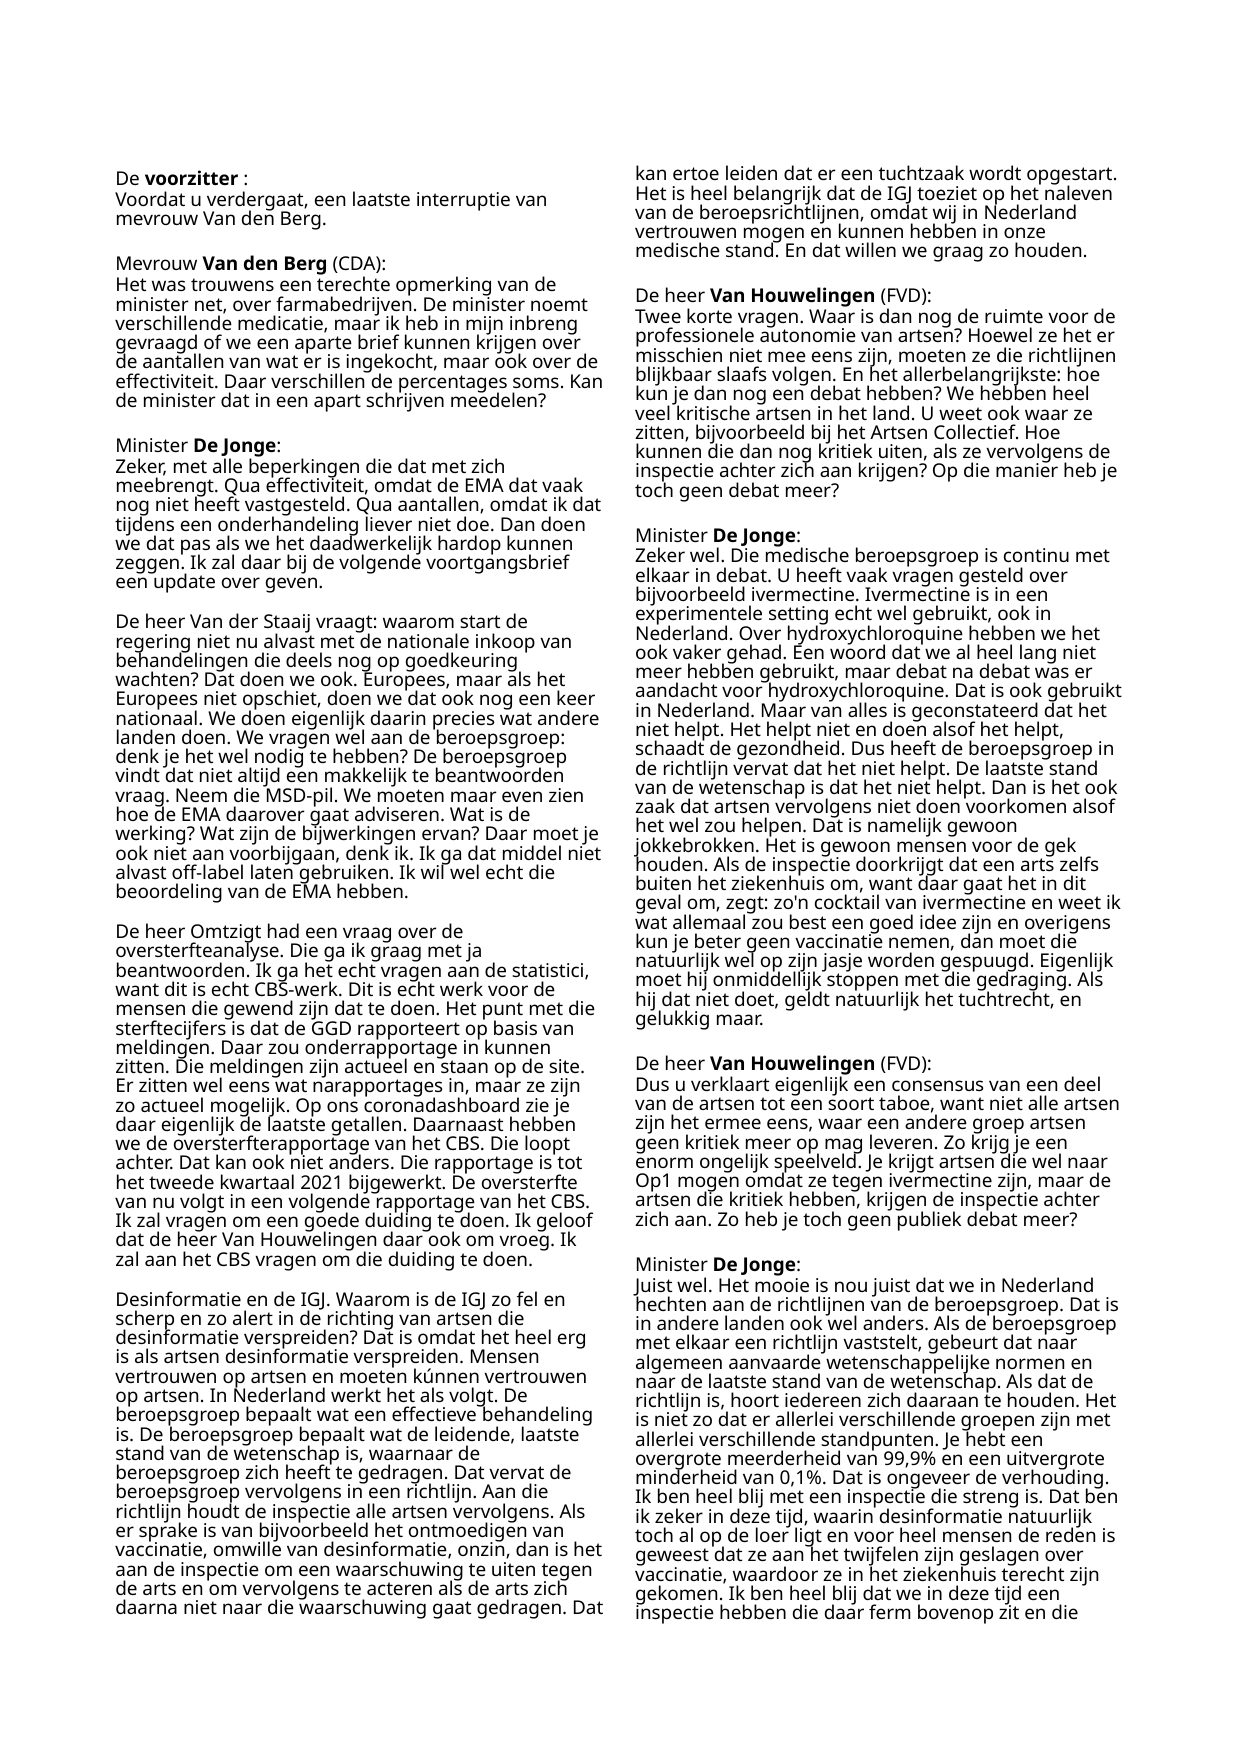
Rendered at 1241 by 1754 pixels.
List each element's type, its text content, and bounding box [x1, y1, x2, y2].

text Zeker, met alle beperkingen die dat met zich meebrengt. Qua effectiviteit, omdat de EMA dat vaak nog niet heeft vastgesteld. Qua aantallen, omdat ik dat tijdens een onderhandeling liever niet doe. Dan doen we dat pas als we het daadwerkelijk hardop kunnen zeggen. Ik zal daar bij de volgende voortgangsbrief een update over geven. [115, 458, 605, 593]
text Mevrouw Van den Berg (CDA): [115, 251, 605, 276]
text Juist wel. Het mooie is nou juist dat we in Nederland hechten aan de richtlijnen van de beroepsgroep. Dat is in andere landen ook wel anders. Als de beroepsgroep met elkaar een richtlijn vaststelt, gebeurt dat naar algemeen aanvaarde wetenschappelijke normen en naar de laatste stand van de wetenschap. Als dat de richtlijn is, hoort iedereen zich daaraan te houden. Het is niet zo dat er allerlei verschillende groepen zijn met allerlei verschillende standpunten. Je hebt een overgrote meerderheid van 99,9% en een uitvergrote minderheid van 0,1%. Dat is ongeveer de verhouding. Ik ben heel blij met een inspectie die streng is. Dat ben ik zeker in deze tijd, waarin desinformatie natuurlijk toch al op de loer ligt en voor heel mensen de reden is geweest dat ze aan het twijfelen zijn geslagen over vaccinatie, waardoor ze in het ziekenhuis terecht zijn gekomen. Ik ben heel blij dat we in deze tijd een inspectie hebben die daar ferm bovenop zit en die [635, 1277, 1125, 1623]
text Dus u verklaart eigenlijk een consensus van een deel van de artsen tot een soort taboe, want niet alle artsen zijn het ermee eens, waar een andere groep artsen geen kritiek meer op mag leveren. Zo krijg je een enorm ongelijk speelveld. Je krijgt artsen die wel naar Op1 mogen omdat ze tegen ivermectine zijn, maar de artsen die kritiek hebben, krijgen de inspectie achter zich aan. Zo heb je toch geen publiek debat meer? [635, 1076, 1125, 1230]
text Desinformatie en de IGJ. Waarom is de IGJ zo fel en scherp en zo alert in de richting van artsen die desinformatie verspreiden? Dat is omdat het heel erg is als artsen desinformatie verspreiden. Mensen vertrouwen op artsen en moeten kúnnen vertrouwen op artsen. In Nederland werkt het als volgt. De beroepsgroep bepaalt wat een effectieve behandeling is. De beroepsgroep bepaalt wat de leidende, laatste stand van de wetenschap is, waarnaar de beroepsgroep zich heeft te gedragen. Dat vervat de beroepsgroep vervolgens in een richtlijn. Aan die richtlijn houdt de inspectie alle artsen vervolgens. Als er sprake is van bijvoorbeeld het ontmoedigen van vaccinatie, omwille van desinformatie, onzin, dan is het aan de inspectie om een waarschuwing te uiten tegen de arts en om vervolgens te acteren als de arts zich daarna niet naar die waarschuwing gaat gedragen. Dat [115, 1291, 605, 1618]
text De heer Van Houwelingen (FVD): [635, 282, 1125, 308]
text De voorzitter : [115, 165, 605, 191]
text Minister De Jonge: [635, 1251, 1125, 1277]
text Minister De Jonge: [115, 432, 605, 458]
text De heer Omtzigt had een vraag over de oversterfteanalyse. Die ga ik graag met ja beantwoorden. Ik ga het echt vragen aan de statistici, want dit is echt CBS-werk. Dit is echt werk voor de mensen die gewend zijn dat te doen. Het punt met die sterftecijfers is dat de GGD rapporteert op basis van meldingen. Daar zou onderrapportage in kunnen zitten. Die meldingen zijn actueel en staan op de site. Er zitten wel eens wat narapportages in, maar ze zijn zo actueel mogelijk. Op ons coronadashboard zie je daar eigenlijk de laatste getallen. Daarnaast hebben we de oversterfterapportage van het CBS. Die loopt achter. Dat kan ook niet anders. Die rapportage is tot het tweede kwartaal 2021 bijgewerkt. De oversterfte van nu volgt in een volgende rapportage van het CBS. Ik zal vragen om een goede duiding te doen. Ik geloof dat de heer Van Houwelingen daar ook om vroeg. Ik zal aan het CBS vragen om die duiding te doen. [115, 923, 605, 1270]
text Voordat u verdergaat, een laatste interruptie van mevrouw Van den Berg. [115, 191, 605, 230]
text Twee korte vragen. Waar is dan nog de ruimte voor de professionele autonomie van artsen? Hoewel ze het er misschien niet mee eens zijn, moeten ze die richtlijnen blijkbaar slaafs volgen. En het allerbelangrijkste: hoe kun je dan nog een debat hebben? We hebben heel veel kritische artsen in het land. U weet ook waar ze zitten, bijvoorbeeld bij het Artsen Collectief. Hoe kunnen die dan nog kritiek uiten, als ze vervolgens de inspectie achter zich aan krijgen? Op die manier heb je toch geen debat meer? [635, 308, 1125, 501]
text Het was trouwens een terechte opmerking van de minister net, over farmabedrijven. De minister noemt verschillende medicatie, maar ik heb in mijn inbreng gevraagd of we een aparte brief kunnen krijgen over de aantallen van wat er is ingekocht, maar ook over de effectiviteit. Daar verschillen de percentages soms. Kan de minister dat in een apart schrijven meedelen? [115, 276, 605, 411]
text kan ertoe leiden dat er een tuchtzaak wordt opgestart. Het is heel belangrijk dat de IGJ toeziet op het naleven van de beroepsrichtlijnen, omdat wij in Nederland vertrouwen mogen en kunnen hebben in onze medische stand. En dat willen we graag zo houden. [635, 165, 1125, 262]
text Minister De Jonge: [635, 522, 1125, 547]
text Zeker wel. Die medische beroepsgroep is continu met elkaar in debat. U heeft vaak vragen gesteld over bijvoorbeeld ivermectine. Ivermectine is in een experimentele setting echt wel gebruikt, ook in Nederland. Over hydroxychloroquine hebben we het ook vaker gehad. Een woord dat we al heel lang niet meer hebben gebruikt, maar debat na debat was er aandacht voor hydroxychloroquine. Dat is ook gebruikt in Nederland. Maar van alles is geconstateerd dat het niet helpt. Het helpt niet en doen alsof het helpt, schaadt de gezondheid. Dus heeft de beroepsgroep in de richtlijn vervat dat het niet helpt. De laatste stand van de wetenschap is dat het niet helpt. Dan is het ook zaak dat artsen vervolgens niet doen voorkomen alsof het wel zou helpen. Dat is namelijk gewoon jokkebrokken. Het is gewoon mensen voor de gek houden. Als de inspectie doorkrijgt dat een arts zelfs buiten het ziekenhuis om, want daar gaat het in dit geval om, zegt: zo'n cocktail van ivermectine en weet ik wat allemaal zou best een goed idee zijn en overigens kun je beter geen vaccinatie nemen, dan moet die natuurlijk wel op zijn jasje worden gespuugd. Eigenlijk moet hij onmiddellijk stoppen met die gedraging. Als hij dat niet doet, geldt natuurlijk het tuchtrecht, en gelukkig maar. [635, 547, 1125, 1029]
text De heer Van Houwelingen (FVD): [635, 1050, 1125, 1076]
text De heer Van der Staaij vraagt: waarom start de regering niet nu alvast met de nationale inkoop van behandelingen die deels nog op goedkeuring wachten? Dat doen we ook. Europees, maar als het Europees niet opschiet, doen we dat ook nog een keer nationaal. We doen eigenlijk daarin precies wat andere landen doen. We vragen wel aan de beroepsgroep: denk je het wel nodig te hebben? De beroepsgroep vindt dat niet altijd een makkelijk te beantwoorden vraag. Neem die MSD-pil. We moeten maar even zien hoe de EMA daarover gaat adviseren. Wat is de werking? Wat zijn de bijwerkingen ervan? Daar moet je ook niet aan voorbijgaan, denk ik. Ik ga dat middel niet alvast off-label laten gebruiken. Ik wil wel echt die beoordeling van de EMA hebben. [115, 613, 605, 902]
